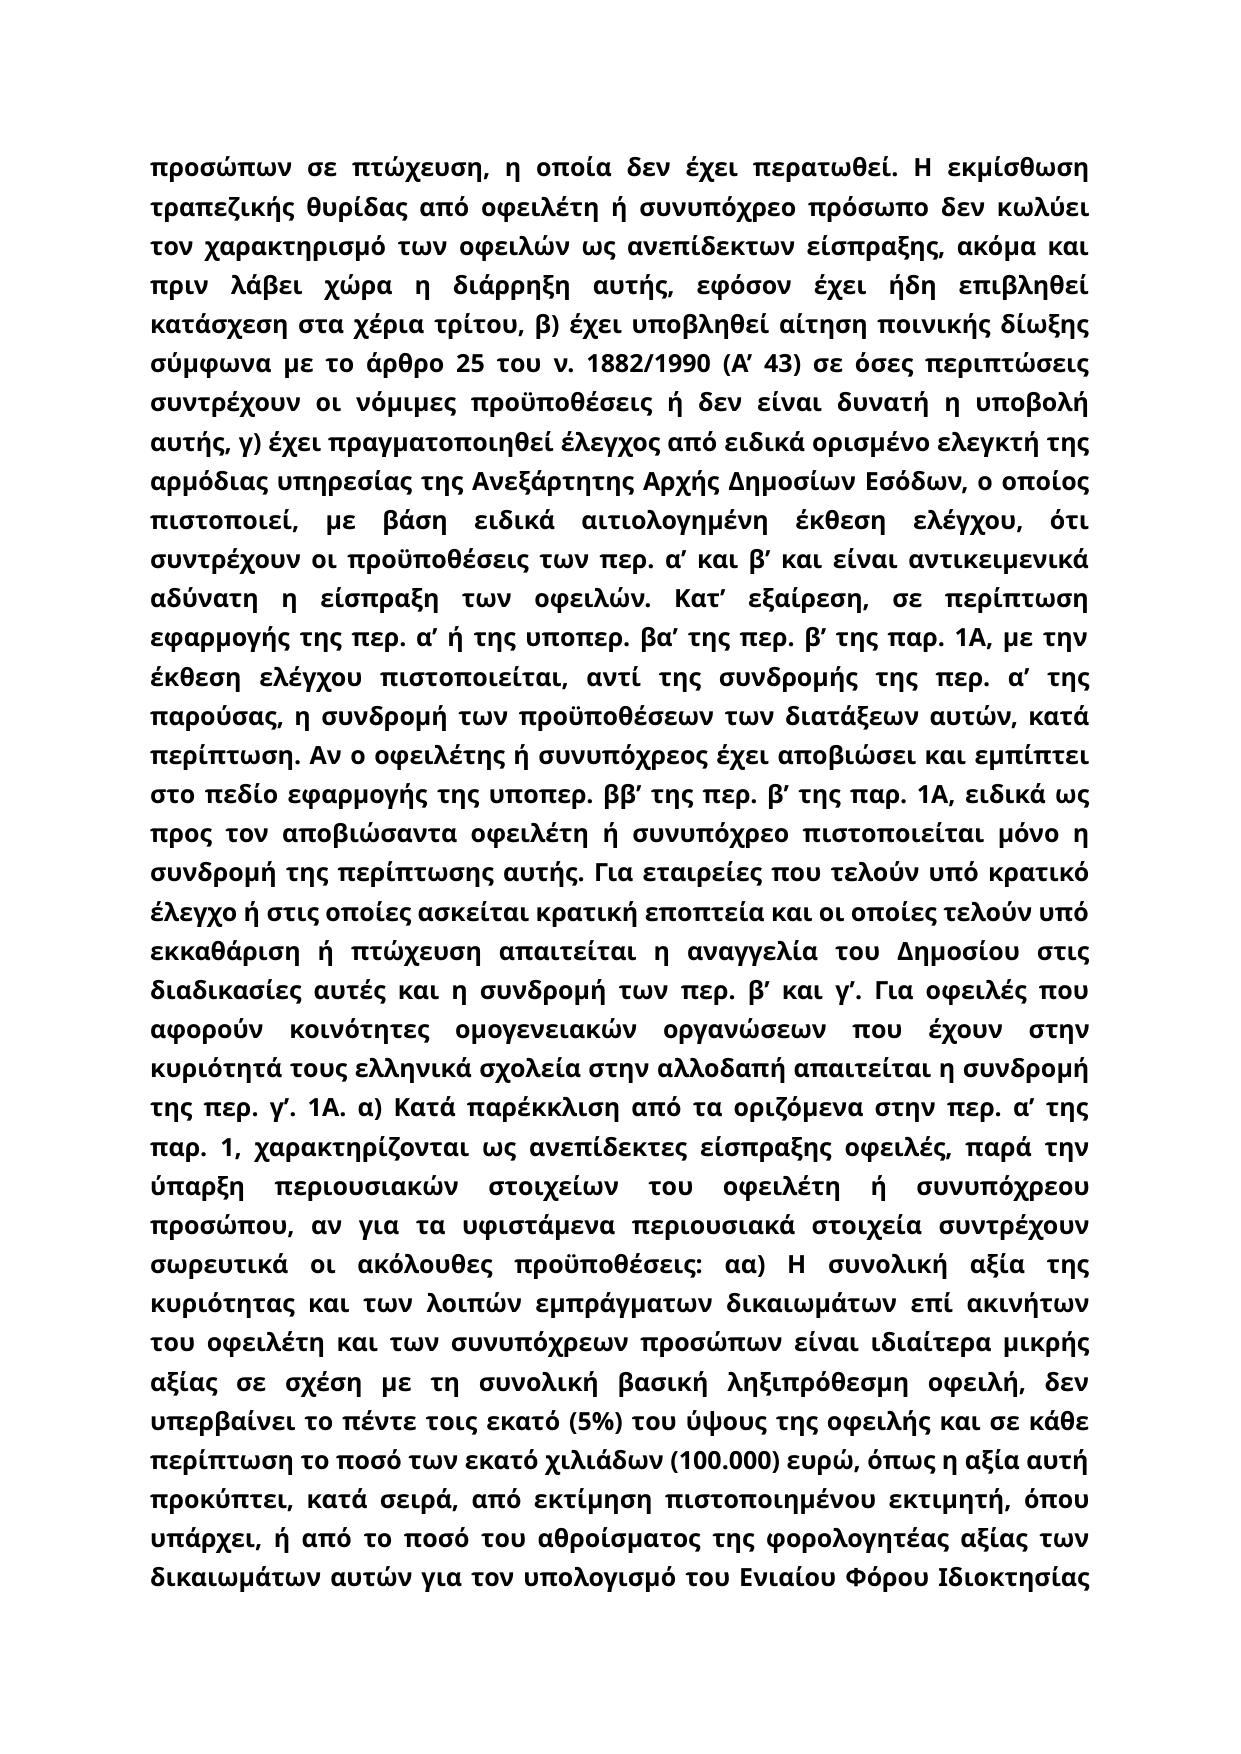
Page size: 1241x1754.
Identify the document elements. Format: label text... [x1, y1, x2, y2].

text προσώπων σε πτώχευση, η οποία δεν έχει περατωθεί. Η εκμίσθωση τραπεζικής θυρίδας από οφειλέτη ή συνυπόχρεο πρόσωπο δεν κωλύει τον χαρακτηρισμό των οφειλών ως ανεπίδεκτων είσπραξης, ακόμα και πριν λάβει χώρα η διάρρηξη αυτής, εφόσον έχει ήδη επιβληθεί κατάσχεση στα χέρια τρίτου, β) έχει υποβληθεί αίτηση ποινικής δίωξης σύμφωνα με το άρθρο 25 του ν. 1882/1990 (Α’ 43) σε όσες περιπτώσεις συντρέχουν οι νόμιμες προϋποθέσεις ή δεν είναι δυνατή η υποβολή αυτής, γ) έχει πραγματοποιηθεί έλεγχος από ειδικά ορισμένο ελεγκτή της αρμόδιας υπηρεσίας της Ανεξάρτητης Αρχής Δημοσίων Εσόδων, ο οποίος πιστοποιεί, με βάση ειδικά αιτιολογημένη έκθεση ελέγχου, ότι συντρέχουν οι προϋποθέσεις των περ. α’ και β’ και είναι αντικειμενικά αδύνατη η είσπραξη των οφειλών. Κατ’ εξαίρεση, σε περίπτωση εφαρμογής της περ. α’ ή της υποπερ. βα’ της περ. β’ της παρ. 1Α, με την έκθεση ελέγχου πιστοποιείται, αντί της συνδρομής της περ. α’ της παρούσας, η συνδρομή των προϋποθέσεων των διατάξεων αυτών, κατά περίπτωση. Αν ο οφειλέτης ή συνυπόχρεος έχει αποβιώσει και εμπίπτει στο πεδίο εφαρμογής της υποπερ. ββ’ της περ. β’ της παρ. 1Α, ειδικά ως προς τον αποβιώσαντα οφειλέτη ή συνυπόχρεο πιστοποιείται μόνο η συνδρομή της περίπτωσης αυτής. Για εταιρείες που τελούν υπό κρατικό έλεγχο ή στις οποίες ασκείται κρατική εποπτεία και οι οποίες τελούν υπό εκκαθάριση ή πτώχευση απαιτείται η αναγγελία του Δημοσίου στις διαδικασίες αυτές και η συνδρομή των περ. β’ και γ’. Για οφειλές που αφορούν κοινότητες ομογενειακών οργανώσεων που έχουν στην κυριότητά τους ελληνικά σχολεία στην αλλοδαπή απαιτείται η συνδρομή της περ. γ’. 1Α. α) Κατά παρέκκλιση από τα οριζόμενα στην περ. α’ της παρ. 1, χαρακτηρίζονται ως ανεπίδεκτες είσπραξης οφειλές, παρά την ύπαρξη περιουσιακών στοιχείων του οφειλέτη ή συνυπόχρεου προσώπου, αν για τα υφιστάμενα περιουσιακά στοιχεία συντρέχουν σωρευτικά οι ακόλουθες προϋποθέσεις: αα) Η συνολική αξία της κυριότητας και των λοιπών εμπράγματων δικαιωμάτων επί ακινήτων του οφειλέτη και των συνυπόχρεων προσώπων είναι ιδιαίτερα μικρής αξίας σε σχέση με τη συνολική βασική ληξιπρόθεσμη οφειλή, δεν υπερβαίνει το πέντε τοις εκατό (5%) του ύψους της οφειλής και σε κάθε περίπτωση το ποσό των εκατό χιλιάδων (100.000) ευρώ, όπως η αξία αυτή προκύπτει, κατά σειρά, από εκτίμηση πιστοποιημένου εκτιμητή, όπου υπάρχει, ή από το ποσό του αθροίσματος της φορολογητέας αξίας των δικαιωμάτων αυτών για τον υπολογισμό του Ενιαίου Φόρου Ιδιοκτησίας [150, 150, 1090, 1594]
